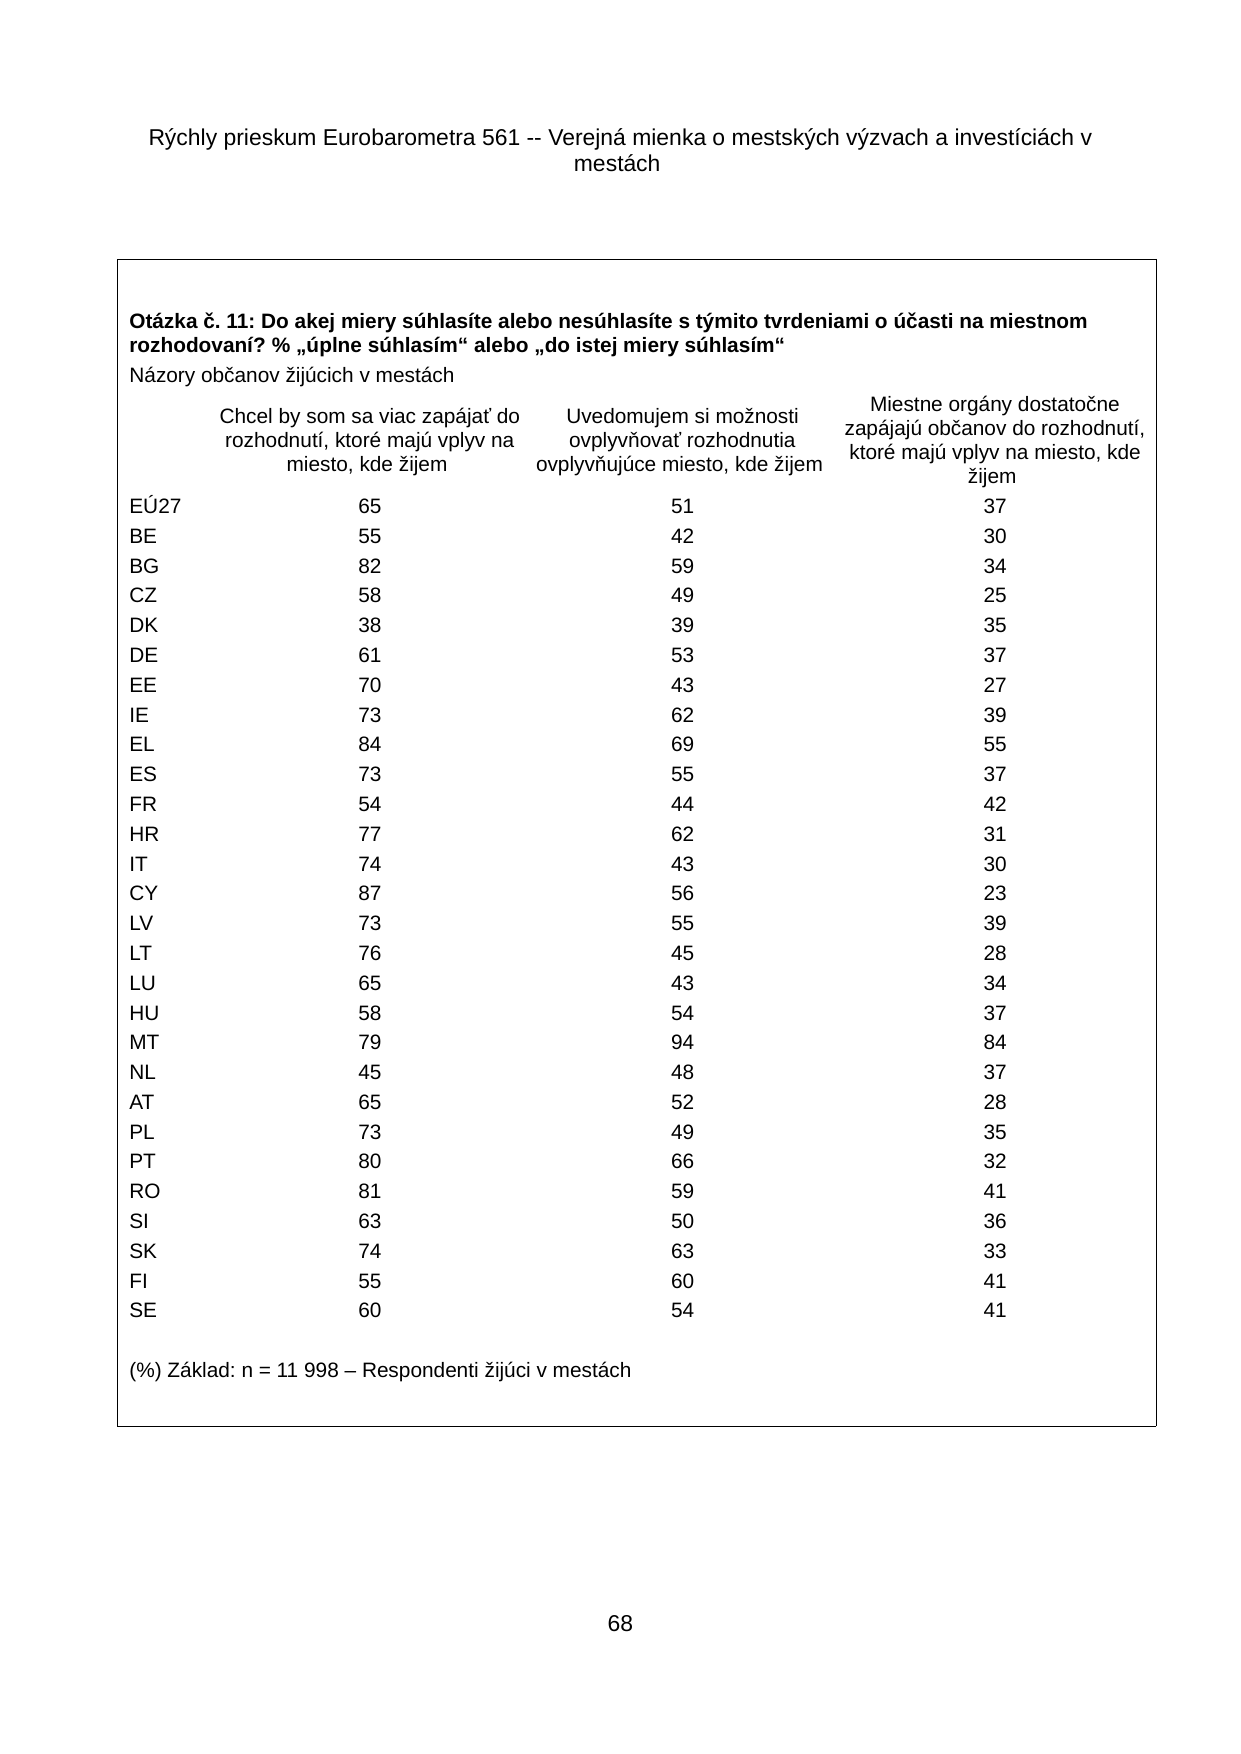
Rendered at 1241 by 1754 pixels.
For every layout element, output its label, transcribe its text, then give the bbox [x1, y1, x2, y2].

table_header Otázka č. 11: Do akej miery súhlasíte alebo nesúhlasíte s týmito tvrdeniami o účasti na miestnom rozhodovaní? % „úplne súhlasím“ alebo „do istej miery súhlasím“ [126, 306, 1151, 359]
table_cell 44 [526, 789, 838, 819]
table_cell 45 [526, 938, 838, 968]
table_cell 41 [839, 1295, 1151, 1325]
table_cell 55 [213, 1266, 526, 1295]
table_cell AT [126, 1087, 213, 1117]
table_cell 84 [839, 1027, 1151, 1057]
table_cell LV [126, 908, 213, 938]
table_cell SK [126, 1236, 213, 1266]
table_cell FR [126, 789, 213, 819]
table_cell 49 [526, 1117, 838, 1146]
table_cell 31 [839, 819, 1151, 848]
table_cell 27 [839, 670, 1151, 699]
table_cell 54 [526, 1295, 838, 1325]
table_cell FI [126, 1266, 213, 1295]
table_cell NL [126, 1057, 213, 1087]
table_cell 58 [213, 580, 526, 610]
table_cell 39 [839, 700, 1151, 729]
table_cell 35 [839, 1117, 1151, 1146]
table_cell 39 [839, 908, 1151, 938]
table_cell 59 [526, 1176, 838, 1206]
table_cell 41 [839, 1266, 1151, 1295]
table_cell 80 [213, 1146, 526, 1176]
table_cell 60 [213, 1295, 526, 1325]
table_cell 82 [213, 551, 526, 580]
table_cell Chcel by som sa viac zapájať do rozhodnutí, ktoré majú vplyv na miesto, kde žijem [213, 389, 526, 491]
table_cell 79 [213, 1027, 526, 1057]
table_cell 36 [839, 1206, 1151, 1236]
table_cell 81 [213, 1176, 526, 1206]
table_cell 45 [213, 1057, 526, 1087]
table_cell 37 [839, 640, 1151, 670]
table_cell 37 [839, 759, 1151, 789]
table_cell 43 [526, 968, 838, 997]
table_cell 87 [213, 878, 526, 908]
table_cell PL [126, 1117, 213, 1146]
table_cell 73 [213, 908, 526, 938]
table_cell 94 [526, 1027, 838, 1057]
table_cell HU [126, 998, 213, 1027]
table_cell 37 [839, 1057, 1151, 1087]
table_cell [126, 389, 213, 491]
table_cell DE [126, 640, 213, 670]
table_cell 23 [839, 878, 1151, 908]
table_cell 49 [526, 580, 838, 610]
table_cell 35 [839, 610, 1151, 640]
table_cell 51 [526, 491, 838, 521]
table_cell HR [126, 819, 213, 848]
table_cell Miestne orgány dostatočne zapájajú občanov do rozhodnutí, ktoré majú vplyv na miesto, kde žijem [839, 389, 1151, 491]
table_cell 34 [839, 968, 1151, 997]
table_cell 28 [839, 1087, 1151, 1117]
table_cell 65 [213, 491, 526, 521]
table_cell 55 [526, 759, 838, 789]
table_cell BG [126, 551, 213, 580]
table_cell CZ [126, 580, 213, 610]
table_cell 41 [839, 1176, 1151, 1206]
table_cell 56 [526, 878, 838, 908]
table_cell 48 [526, 1057, 838, 1087]
table_cell 42 [526, 521, 838, 551]
table_cell ES [126, 759, 213, 789]
table_cell 73 [213, 1117, 526, 1146]
table_cell 38 [213, 610, 526, 640]
table_cell 30 [839, 521, 1151, 551]
table_cell 30 [839, 849, 1151, 878]
table_cell 62 [526, 819, 838, 848]
table_cell [526, 1325, 838, 1355]
table_cell SI [126, 1206, 213, 1236]
table_cell 65 [213, 968, 526, 997]
table_cell 33 [839, 1236, 1151, 1266]
table_cell 25 [839, 580, 1151, 610]
table_cell 43 [526, 849, 838, 878]
table_cell 74 [213, 849, 526, 878]
table_cell LU [126, 968, 213, 997]
table_cell 52 [526, 1087, 838, 1117]
table_cell 50 [526, 1206, 838, 1236]
table_cell [839, 1325, 1151, 1355]
table_cell MT [126, 1027, 213, 1057]
table_cell 59 [526, 551, 838, 580]
table_cell 55 [839, 729, 1151, 759]
table_cell EE [126, 670, 213, 699]
table_cell LT [126, 938, 213, 968]
table_cell DK [126, 610, 213, 640]
table_cell 65 [213, 1087, 526, 1117]
table_cell 63 [526, 1236, 838, 1266]
table_cell 28 [839, 938, 1151, 968]
table_cell 77 [213, 819, 526, 848]
table_cell 43 [526, 670, 838, 699]
table_cell EL [126, 729, 213, 759]
table_cell 70 [213, 670, 526, 699]
table_cell 73 [213, 759, 526, 789]
table_cell 54 [526, 998, 838, 1027]
table_cell 60 [526, 1266, 838, 1295]
table_cell 73 [213, 700, 526, 729]
table_cell PT [126, 1146, 213, 1176]
table_cell IT [126, 849, 213, 878]
table_cell CY [126, 878, 213, 908]
table_cell 42 [839, 789, 1151, 819]
table_cell 76 [213, 938, 526, 968]
table_cell 84 [213, 729, 526, 759]
table_cell 63 [213, 1206, 526, 1236]
table_cell 62 [526, 700, 838, 729]
table_cell SE [126, 1295, 213, 1325]
table_cell 37 [839, 998, 1151, 1027]
table_cell 74 [213, 1236, 526, 1266]
table_cell 66 [526, 1146, 838, 1176]
table_cell BE [126, 521, 213, 551]
table_cell 61 [213, 640, 526, 670]
table_cell 55 [526, 908, 838, 938]
table_cell IE [126, 700, 213, 729]
table_cell 54 [213, 789, 526, 819]
table_cell Názory občanov žijúcich v mestách [126, 360, 1151, 389]
table_cell [126, 1325, 213, 1355]
table_cell Uvedomujem si možnosti ovplyvňovať rozhodnutia ovplyvňujúce miesto, kde žijem [526, 389, 838, 491]
table_cell RO [126, 1176, 213, 1206]
table_cell 32 [839, 1146, 1151, 1176]
table_cell 34 [839, 551, 1151, 580]
table_cell 37 [839, 491, 1151, 521]
table_cell 58 [213, 998, 526, 1027]
table_cell 69 [526, 729, 838, 759]
table_cell 39 [526, 610, 838, 640]
table_cell (%) Základ: n = 11 998 – Respondenti žijúci v mestách [126, 1355, 1151, 1385]
table_cell EÚ27 [126, 491, 213, 521]
table_cell 53 [526, 640, 838, 670]
table_cell 55 [213, 521, 526, 551]
table_cell [213, 1325, 526, 1355]
